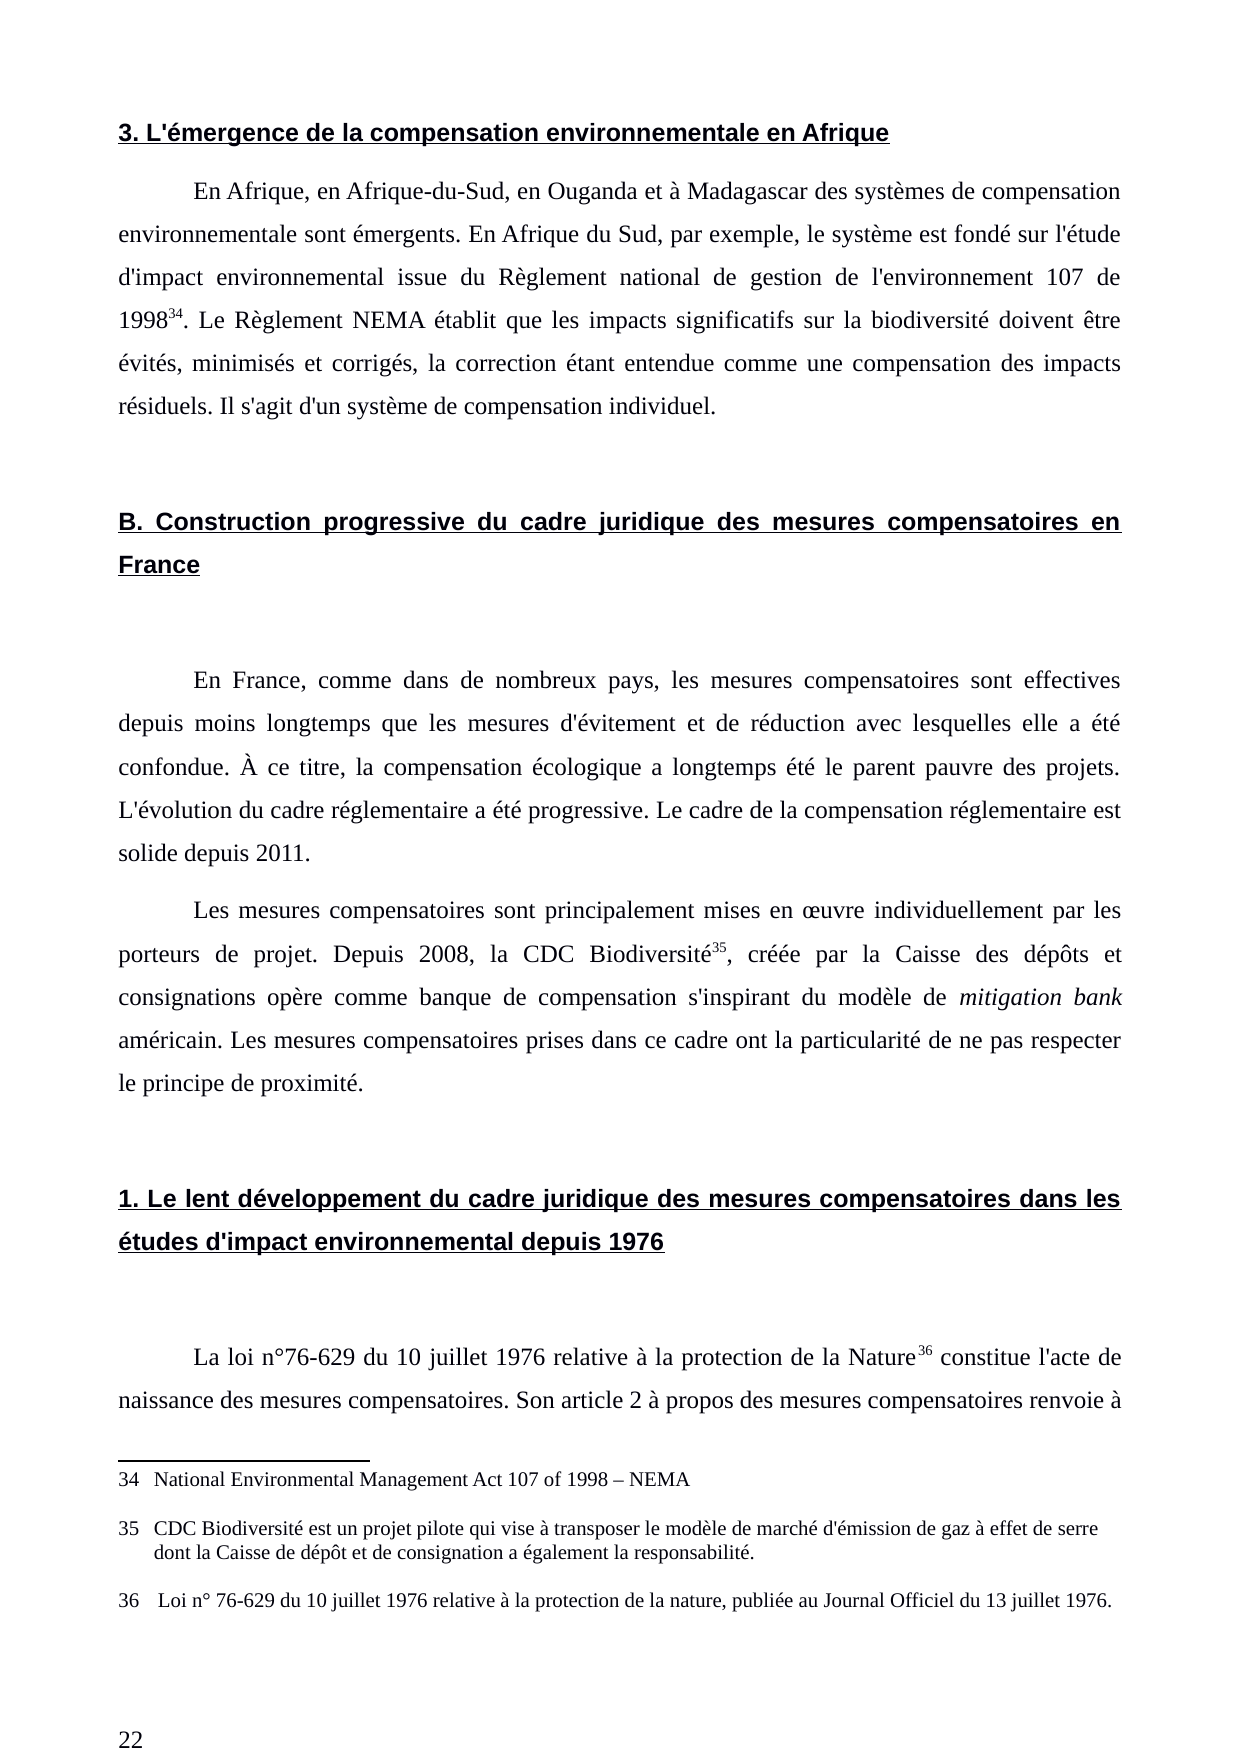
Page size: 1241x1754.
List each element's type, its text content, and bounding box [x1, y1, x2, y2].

text 1. Le lent développement du cadre juridique des mesures compensatoires dans les [118, 1183, 1122, 1209]
text Loi n° 76-629 du 10 juillet 1976 relative à la protection de la nature, publiée au Journal Officiel du 13 juillet 1976. [118, 1588, 1122, 1612]
text CDC Biodiversité est un projet pilote qui vise à transposer le modèle de marché d'émission de gaz à effet de serre dont la Caisse de dépôt et de consignation a également la responsabilité. [118, 1516, 1122, 1564]
text En Afrique, en Afrique-du-Sud, en Ouganda et à Madagascar des systèmes de compensation environnementale sont émergents. En Afrique du Sud, par exemple, le système est fondé sur l'étude d'impact environnemental issue du Règlement national de gestion de l'environnement 107 de 1998. Le Règlement NEMA établit que les impacts significatifs sur la biodiversité doivent être évités, minimisés et corrigés, la correction étant entendue comme une compensation des impacts résiduels. Il s'agit d'un système de compensation individuel. [118, 176, 1122, 420]
text 3. L'émergence de la compensation environnementale en Afrique [118, 118, 1122, 147]
text National Environmental Management Act 107 of 1998 – NEMA [118, 1467, 1122, 1491]
text En France, comme dans de nombreux pays, les mesures compensatoires sont effectives depuis moins longtemps que les mesures d'évitement et de réduction avec lesquelles elle a été confondue. À ce titre, la compensation écologique a longtemps été le parent pauvre des projets. L'évolution du cadre réglementaire a été progressive. Le cadre de la compensation réglementaire est solide depuis 2011. [118, 665, 1122, 867]
text France [118, 533, 1122, 579]
text La loi n°76-629 du 10 juillet 1976 relative à la protection de la Nature constitue l'acte de naissance des mesures compensatoires. Son article 2 à propos des mesures compensatoires renvoie à [118, 1342, 1122, 1414]
text Les mesures compensatoires sont principalement mises en œuvre individuellement par les porteurs de projet. Depuis 2008, la CDC Biodiversité, créée par la Caisse des dépôts et consignations opère comme banque de compensation s'inspirant du modèle de mitigation bank américain. Les mesures compensatoires prises dans ce cadre ont la particularité de ne pas respecter le principe de proximité. [118, 896, 1122, 1097]
text études d'impact environnemental depuis 1976 [118, 1210, 1122, 1255]
text B. Construction progressive du cadre juridique des mesures compensatoires en [118, 507, 1122, 532]
